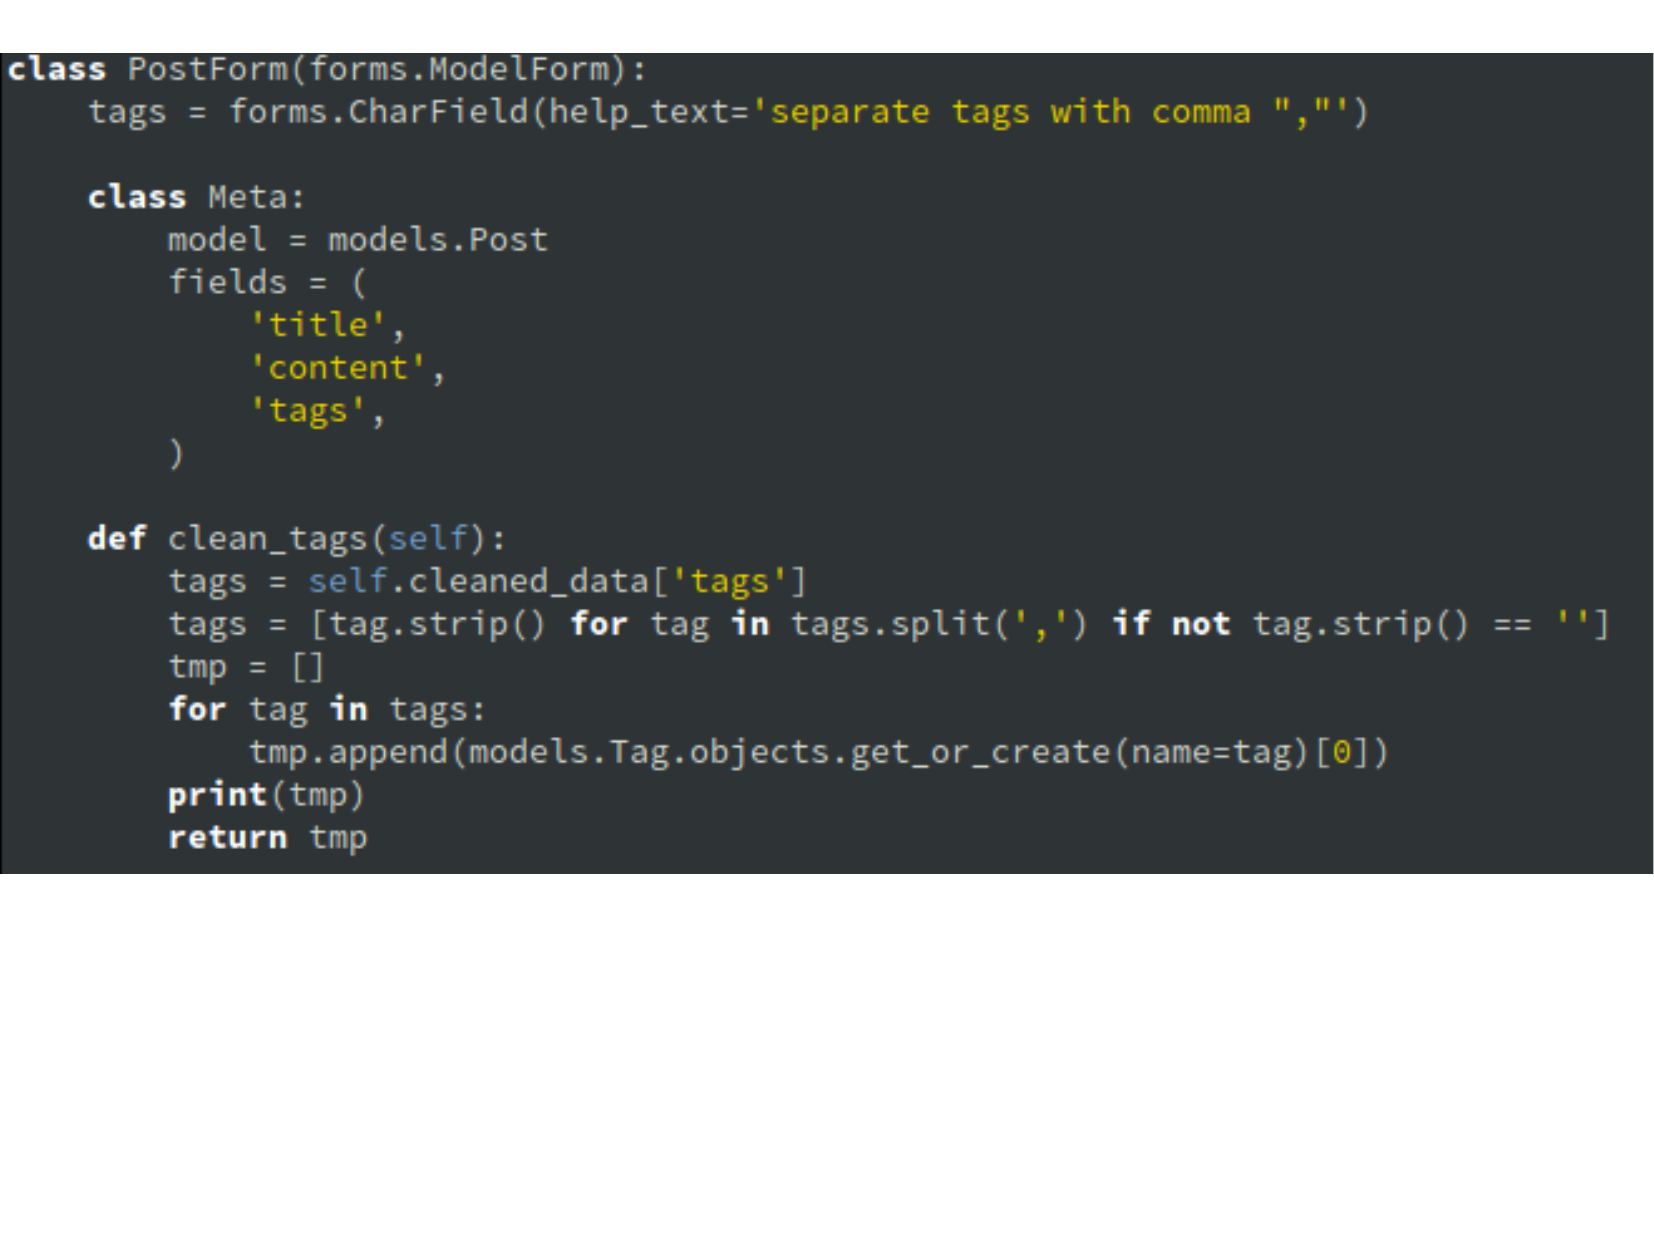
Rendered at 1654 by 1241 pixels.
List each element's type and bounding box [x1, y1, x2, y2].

picture [0, 53, 1654, 875]
